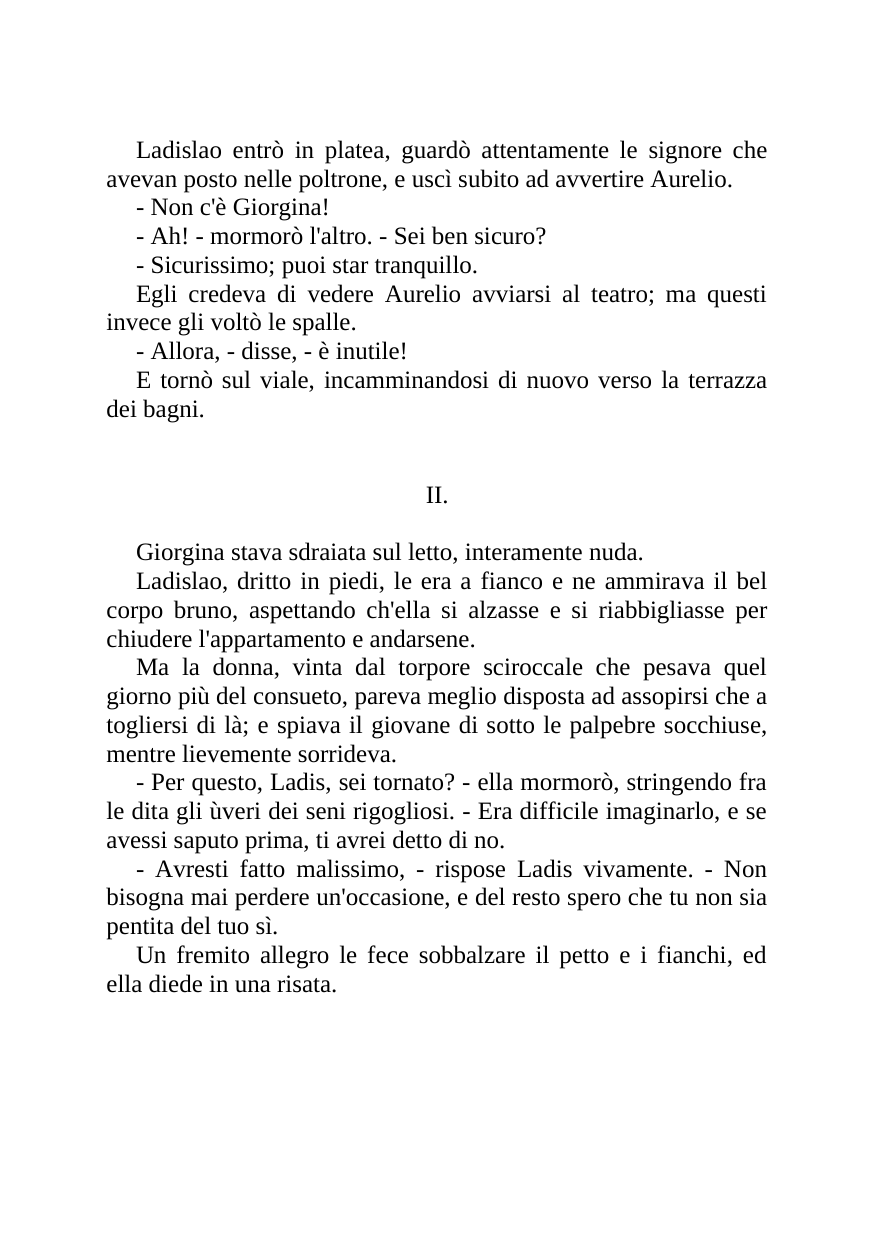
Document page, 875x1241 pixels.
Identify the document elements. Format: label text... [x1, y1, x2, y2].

text - Sicurissimo; puoi star tranquillo. [106, 250, 768, 279]
text Ladislao, dritto in piedi, le era a fianco e ne ammirava il bel corpo bruno, aspettando ch'ella si alzasse e si riabbigliasse per chiudere l'appartamento e andarsene. [106, 566, 768, 652]
text - Ah! - mormorò l'altro. - Sei ben sicuro? [106, 221, 768, 250]
text Giorgina stava sdraiata sul letto, interamente nuda. [106, 537, 768, 566]
text Egli credeva di vedere Aurelio avviarsi al teatro; ma questi invece gli voltò le spalle. [106, 279, 768, 336]
text Ma la donna, vinta dal torpore sciroccale che pesava quel giorno più del consueto, pareva meglio disposta ad assopirsi che a togliersi di là; e spiava il giovane di sotto le palpebre socchiuse, mentre lievemente sorrideva. [106, 652, 768, 767]
text - Avresti fatto malissimo, - rispose Ladis vivamente. - Non bisogna mai perdere un'occasione, e del resto spero che tu non sia pentita del tuo sì. [106, 854, 768, 940]
text II. [106, 480, 768, 509]
text - Per questo, Ladis, sei tornato? - ella mormorò, stringendo fra le dita gli ùveri dei seni rigogliosi. - Era difficile imaginarlo, e se avessi saputo prima, ti avrei detto di no. [106, 767, 768, 854]
text E tornò sul viale, incamminandosi di nuovo verso la terrazza dei bagni. [106, 365, 768, 422]
text - Allora, - disse, - è inutile! [106, 336, 768, 365]
text - Non c'è Giorgina! [106, 192, 768, 221]
text Ladislao entrò in platea, guardò attentamente le signore che avevan posto nelle poltrone, e uscì subito ad avvertire Aurelio. [106, 135, 768, 192]
text Un fremito allegro le fece sobbalzare il petto e i fianchi, ed ella diede in una risata. [106, 940, 768, 997]
